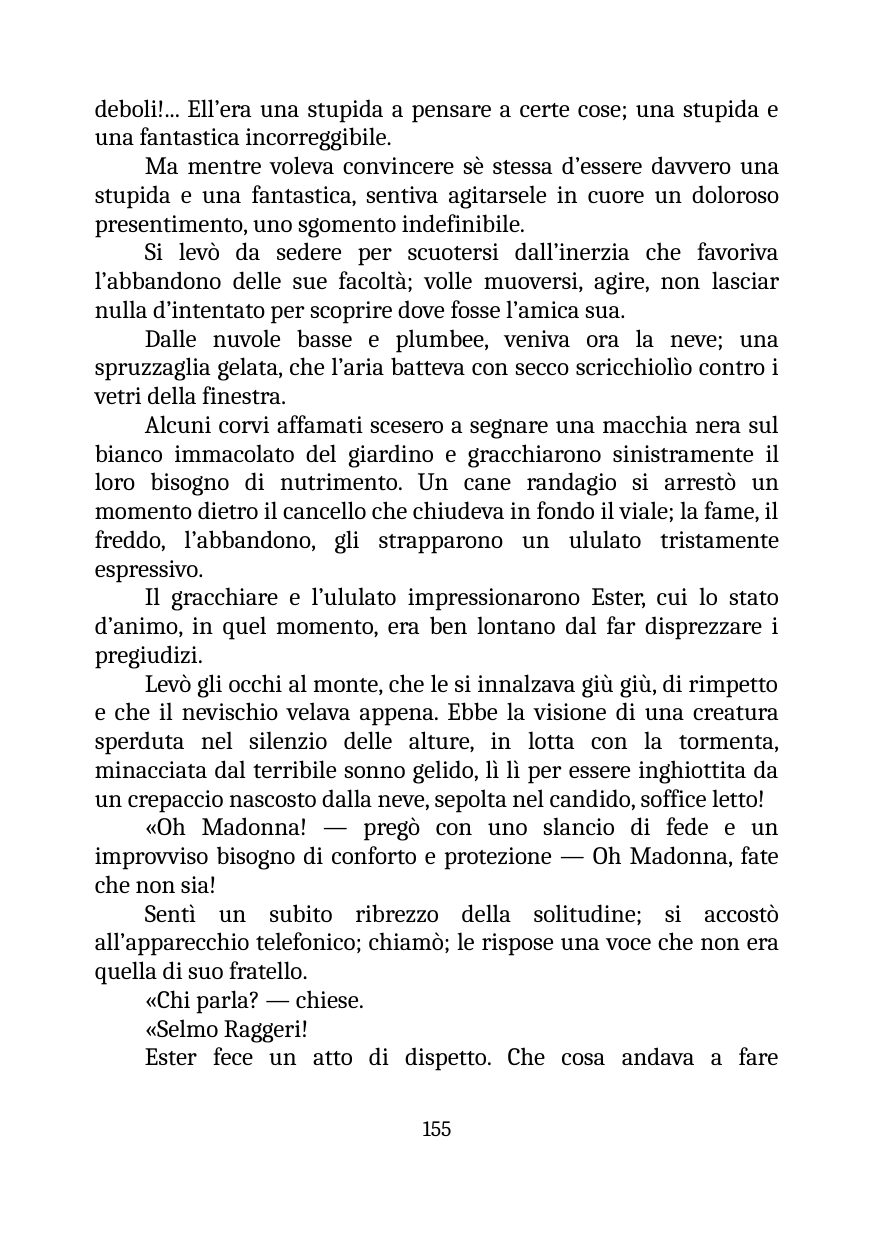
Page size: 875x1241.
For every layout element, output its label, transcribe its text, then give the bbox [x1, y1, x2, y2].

text «Oh Madonna! — pregò con uno slancio di fede e un improvviso bisogno di conforto e protezione — Oh Madonna, fate che non sia! [94, 813, 779, 899]
text Si levò da sedere per scuotersi dall’inerzia che favoriva l’abbandono delle sue facoltà; volle muoversi, agire, non lasciar nulla d’intentato per scoprire dove fosse l’amica sua. [94, 238, 779, 324]
text Alcuni corvi affamati scesero a segnare una macchia nera sul bianco immacolato del giardino e gracchiarono sinistramente il loro bisogno di nutrimento. Un cane randagio si arrestò un momento dietro il cancello che chiudeva in fondo il viale; la fame, il freddo, l’abbandono, gli strapparono un ululato tristamente espressivo. [94, 411, 779, 583]
text deboli!... Ell’era una stupida a pensare a certe cose; una stupida e una fantastica incorreggibile. [94, 94, 779, 152]
text Il gracchiare e l’ululato impressionarono Ester, cui lo stato d’animo, in quel momento, era ben lontano dal far disprezzare i pregiudizi. [94, 583, 779, 669]
text Dalle nuvole basse e plumbee, veniva ora la neve; una spruzzaglia gelata, che l’aria batteva con secco scricchiolìo contro i vetri della finestra. [94, 324, 779, 411]
text Ma mentre voleva convincere sè stessa d’essere davvero una stupida e una fantastica, sentiva agitarsele in cuore un doloroso presentimento, uno sgomento indefinibile. [94, 152, 779, 238]
text Ester fece un atto di dispetto. Che cosa andava a fare [94, 1043, 779, 1072]
text «Chi parla? — chiese. [94, 986, 779, 1014]
text Sentì un subito ribrezzo della solitudine; si accostò all’apparecchio telefonico; chiamò; le rispose una voce che non era quella di suo fratello. [94, 899, 779, 986]
text Levò gli occhi al monte, che le si innalzava giù giù, di rimpetto e che il nevischio velava appena. Ebbe la visione di una creatura sperduta nel silenzio delle alture, in lotta con la tormenta, minacciata dal terribile sonno gelido, lì lì per essere inghiottita da un crepaccio nascosto dalla neve, sepolta nel candido, soffice letto! [94, 669, 779, 813]
text «Selmo Raggeri! [94, 1014, 779, 1043]
